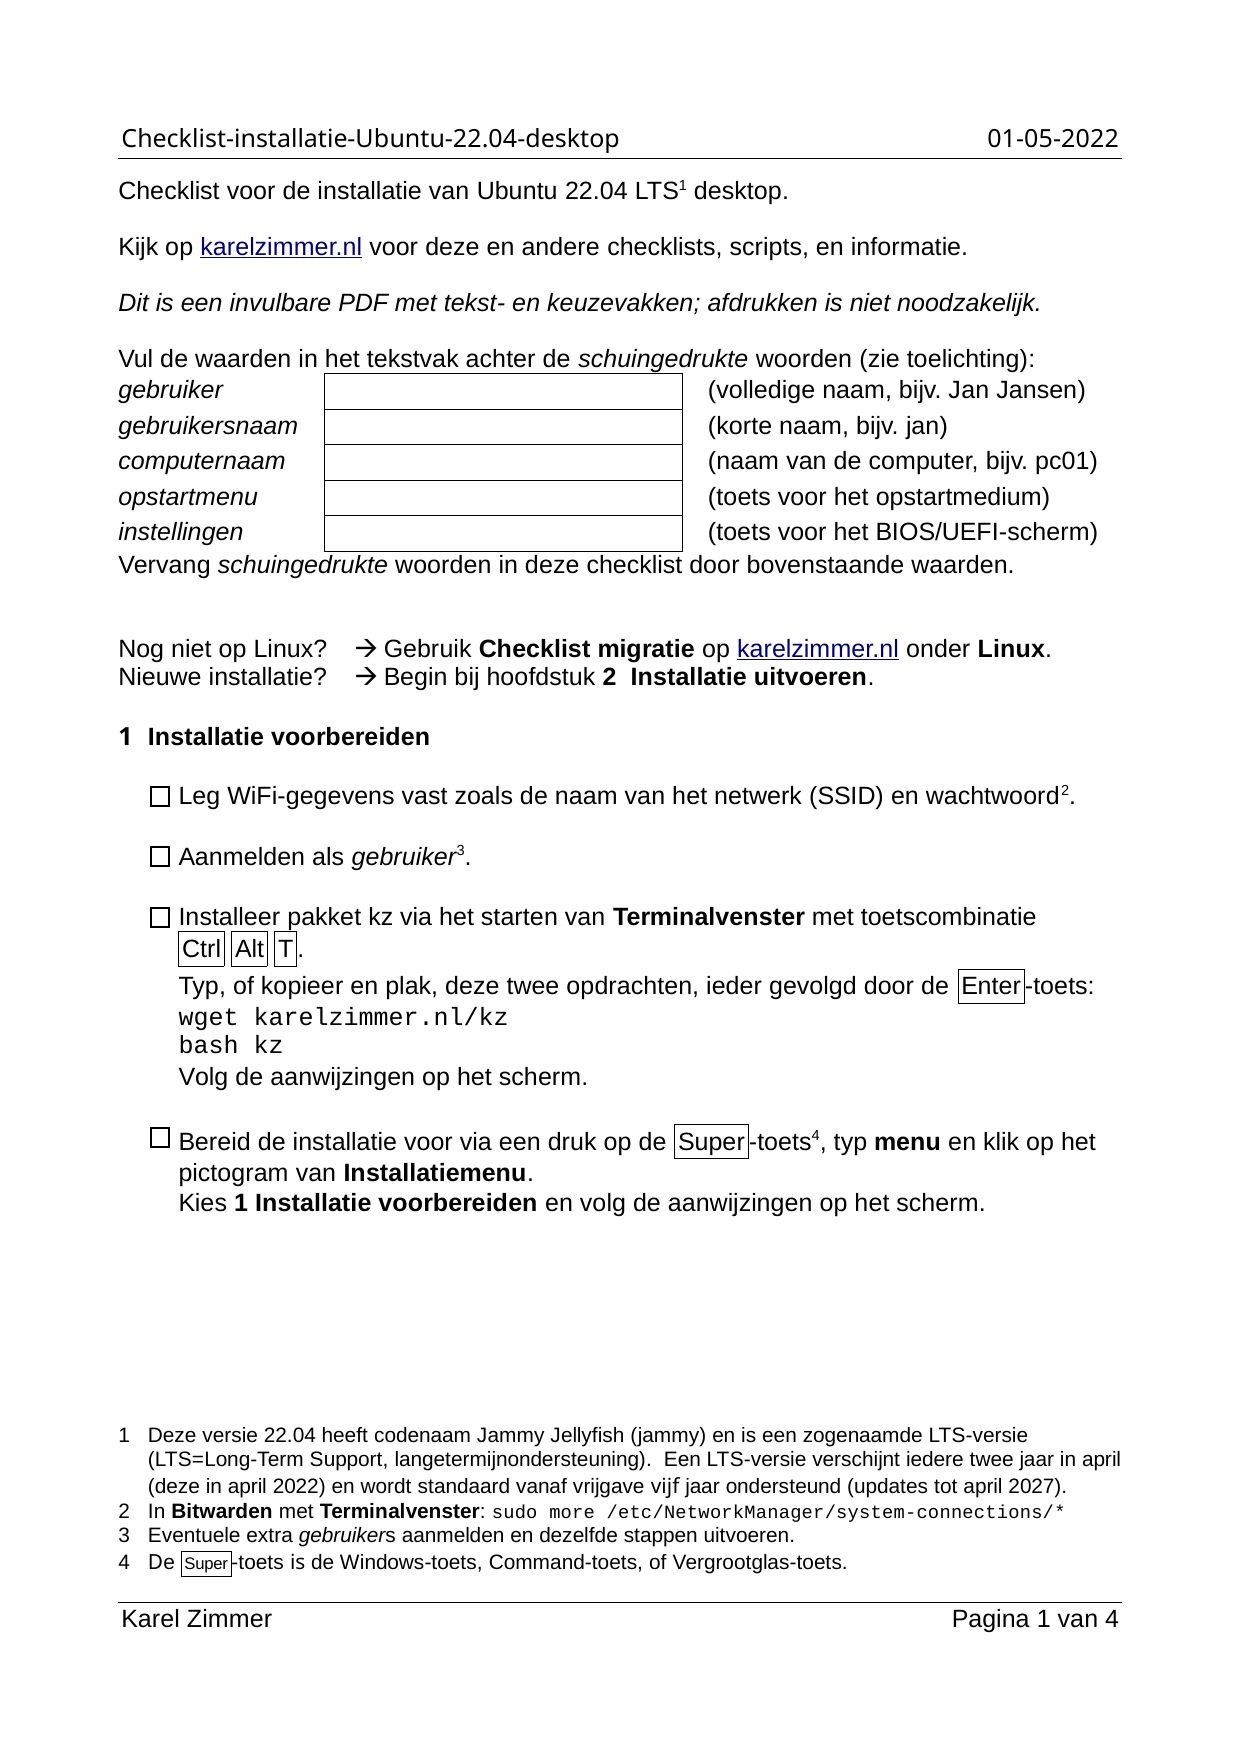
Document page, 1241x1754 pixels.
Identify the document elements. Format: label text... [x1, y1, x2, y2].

text Kijk op karelzimmer.nl voor deze en andere checklists, scripts, en informatie. [118, 233, 1122, 261]
text Nog niet op Linux?  Gebruik Checklist migratie op karelzimmer.nl onder Linux. [118, 635, 1122, 663]
text gebruikersnaam [118, 409, 324, 444]
text gebruiker [118, 373, 324, 409]
table_cell [141, 968, 177, 1062]
table_cell [141, 1093, 177, 1123]
text Vul de waarden in het tekstvak achter de schuingedrukte woorden (zie toelichting): [118, 345, 1122, 373]
text (volledige naam, bijv. Jan Jansen) [683, 373, 1122, 409]
text Checklist voor de installatie van Ubuntu 22.04 LTS desktop. [118, 177, 1122, 205]
text Dit is een invulbare PDF met tekst- en keuzevakken; afdrukken is niet noodzakelijk. [118, 289, 1122, 317]
text (korte naam, bijv. jan) [683, 409, 1122, 444]
table_header Leg WiFi-gegevens vast zoals de naam van het netwerk (SSID) en wachtwoord. [177, 781, 1120, 811]
text Nieuwe installatie?  Begin bij hoofdstuk 2 Installatie uitvoeren. [118, 663, 1122, 691]
list Installatie voorbereiden [118, 719, 1122, 753]
table_cell Kies 1 Installatie voorbereiden en volg de aanwijzingen op het scherm. [177, 1188, 1120, 1218]
text (toets voor het BIOS/UEFI-scherm) [683, 515, 1122, 551]
table_cell [141, 811, 177, 842]
text computernaam [118, 444, 324, 480]
text Vervang schuingedrukte woorden in deze checklist door bovenstaande waarden. [118, 551, 1122, 579]
table_cell [141, 842, 177, 872]
text instellingen [118, 515, 324, 551]
table_cell [141, 1188, 177, 1218]
table_cell Aanmelden als gebruiker. [177, 842, 1120, 872]
table_cell [177, 872, 1120, 902]
table_cell [141, 872, 177, 902]
table_cell [177, 1093, 1120, 1123]
table_cell Bereid de installatie voor via een druk op de Super-toets, typ menu en klik op het pictogram van Installatiemenu. [177, 1123, 1120, 1188]
text (toets voor het opstartmedium) [683, 480, 1122, 515]
table_cell Volg de aanwijzingen op het scherm. [177, 1062, 1120, 1092]
table_cell [141, 1062, 177, 1092]
table_header [141, 781, 177, 811]
text (naam van de computer, bijv. pc01) [683, 444, 1122, 480]
table_cell Installeer pakket kz via het starten van Terminalvenster met toetscombinatie Ctrl Alt T. [177, 902, 1120, 968]
text opstartmenu [118, 480, 324, 515]
table_cell [177, 811, 1120, 842]
table_cell [141, 1123, 177, 1188]
table_cell [141, 902, 177, 968]
text Deze versie 22.04 heeft codenaam Jammy Jellyfish (jammy) en is een zogenaamde LTS-versie (LTS=Long-Term Support, langetermijnondersteuning). Een LTS-versie verschijnt iedere twee jaar in april (deze in april 2022) en wordt standaard vanaf vrijgave vijf jaar ondersteund (updates tot april 2027). [118, 1424, 1122, 1499]
table_cell Typ, of kopieer en plak, deze twee opdrachten, ieder gevolgd door de Enter-toets: wget karelzimmer.nl/kz bash kz [177, 968, 1120, 1062]
